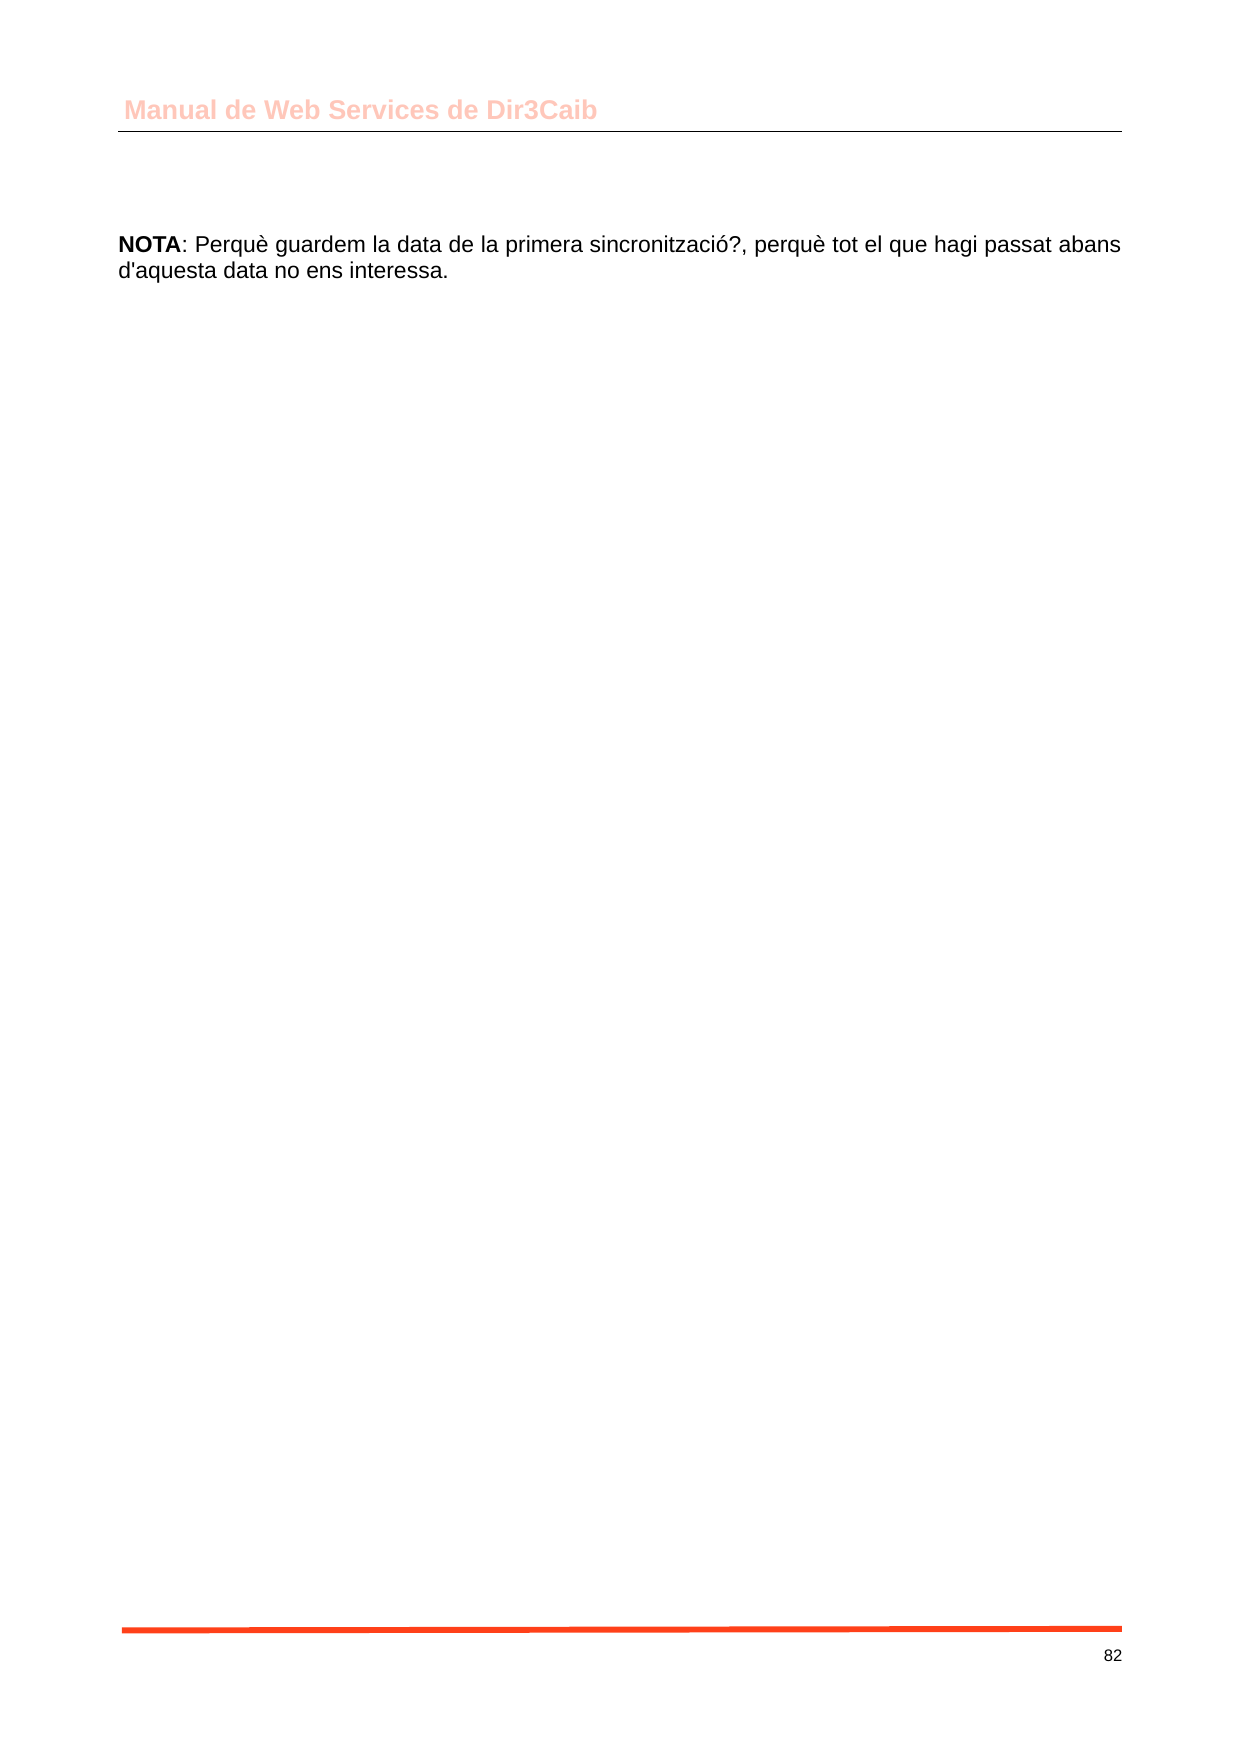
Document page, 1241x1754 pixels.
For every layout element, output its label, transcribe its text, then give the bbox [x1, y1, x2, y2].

text NOTA: Perquè guardem la data de la primera sincronització?, perquè tot el que hagi passat abans d'aquesta data no ens interessa. [118, 231, 1122, 284]
